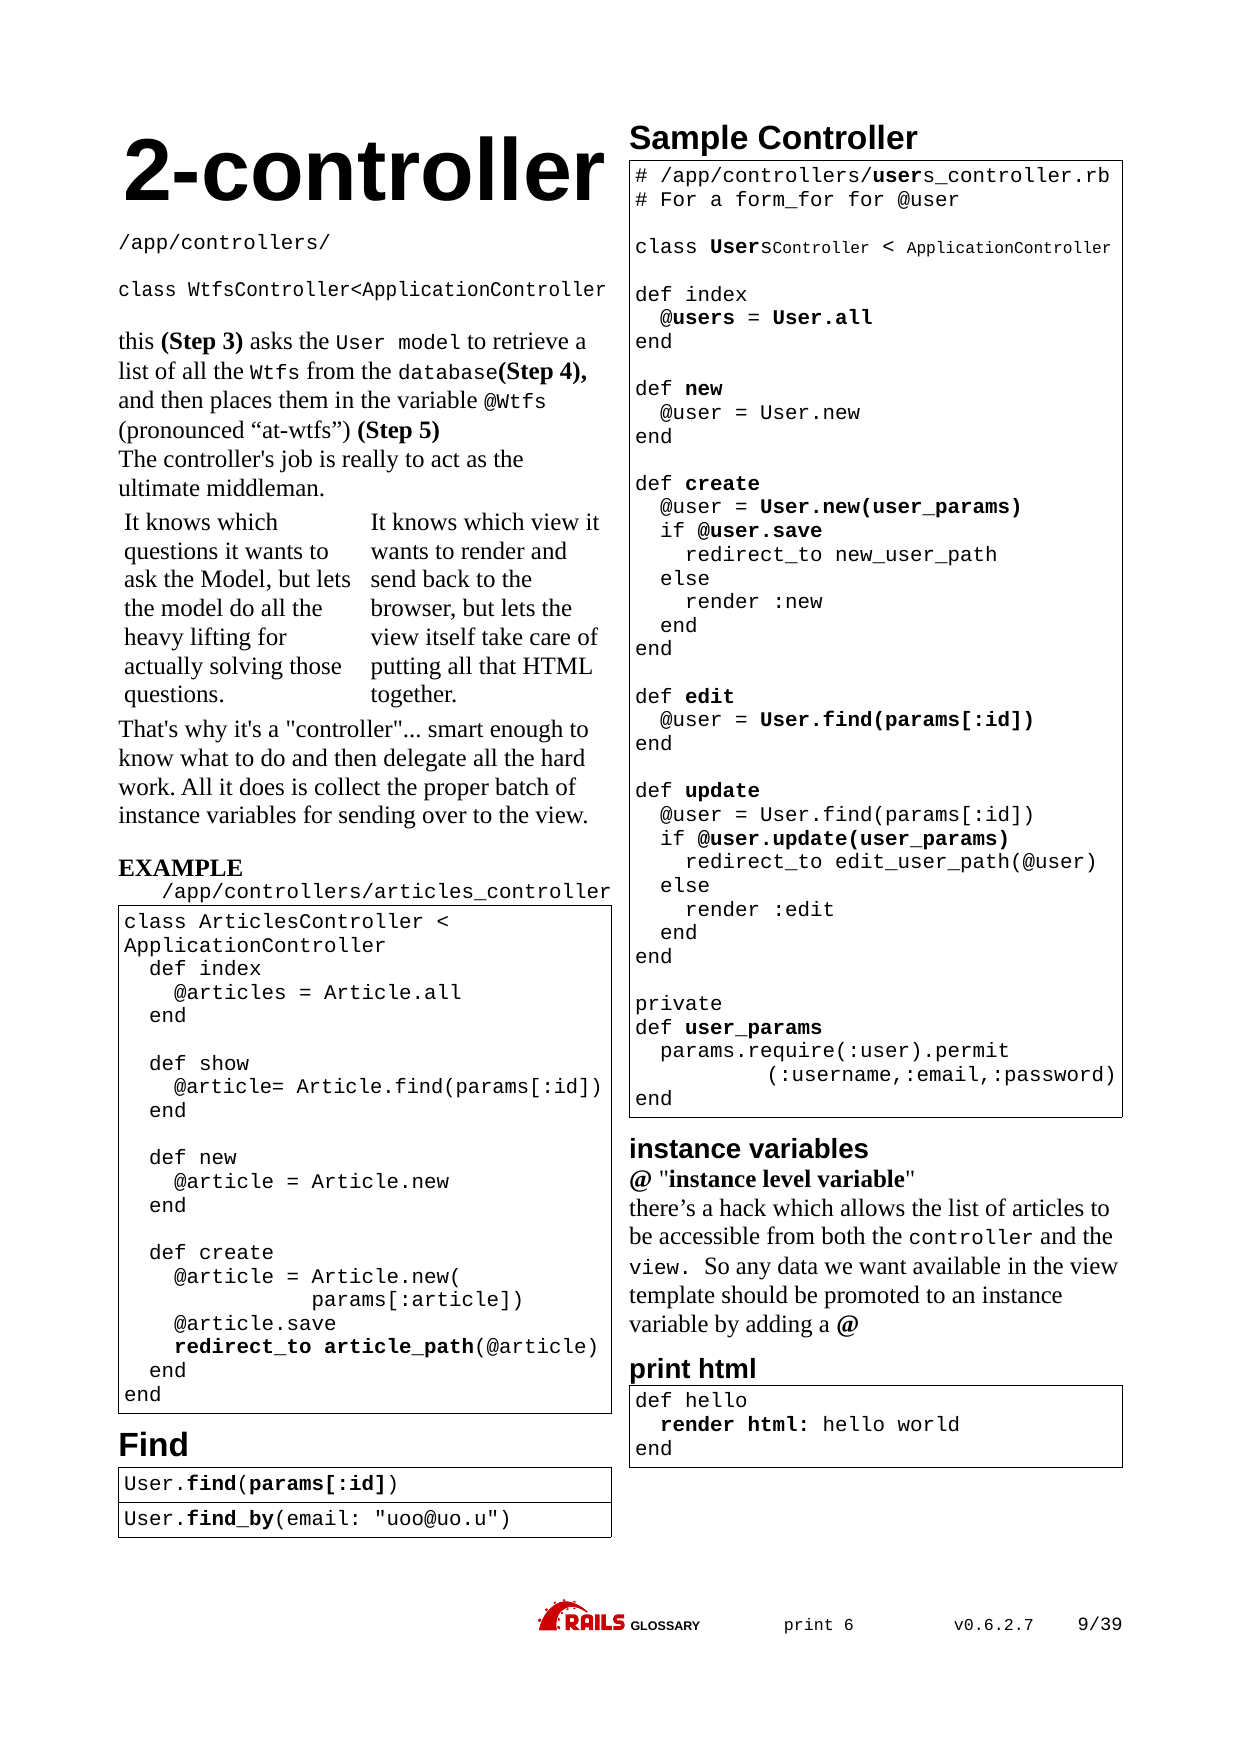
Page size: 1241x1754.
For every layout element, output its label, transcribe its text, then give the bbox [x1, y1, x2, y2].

subtitle Find [118, 1425, 611, 1464]
text this (Step 3) asks the User model to retrieve a list of all the Wtfs from the database(Step 4), and then places them in the variable @Wtfs (pronounced “at-wtfs”) (Step 5) [118, 326, 611, 444]
table_header User.find(params[:id]) [119, 1468, 611, 1502]
table_header class ArticlesController < ApplicationController def index @articles = Article.all end def show @article= Article.find(params[:id]) end def new @article = Article.new end def create @article = Article.new( params[:article]) @article.save redirect_to article_path(@article) end end [119, 906, 611, 1413]
text The controller's job is really to act as the ultimate middleman. [118, 444, 611, 501]
text That's why it's a "controller"... smart enough to know what to do and then delegate all the hard work. All it does is collect the proper batch of instance variables for sending over to the view. [118, 714, 611, 829]
table_header def hello render html: hello world end [630, 1386, 1122, 1467]
text @ "instance level variable" [629, 1164, 1122, 1193]
text EXAMPLE [118, 853, 611, 881]
text class WtfsController<ApplicationController [118, 279, 611, 303]
subtitle instance variables [629, 1132, 1122, 1164]
text there’s a hack which allows the list of articles to be accessible from both the controller and the view. So any data we want available in the view template should be promoted to an instance variable by adding a @ [629, 1193, 1122, 1338]
text /app/controllers/articles_controller [118, 881, 611, 905]
text /app/controllers/ [118, 232, 611, 255]
subtitle 2-controller [118, 118, 611, 219]
table_header It knows which questions it wants to ask the Model, but lets the model do all the heavy lifting for actually solving those questions. [118, 501, 364, 714]
table_header # /app/controllers/users_controller.rb # For a form_for for @user class UsersController < ApplicationController def index @users = User.all end def new @user = User.new end def create @user = User.new(user_params) if @user.save redirect_to new_user_path else render :new end end def edit @user = User.find(params[:id]) end def update @user = User.find(params[:id]) if @user.update(user_params) redirect_to edit_user_path(@user) else render :edit end end private def user_params params.require(:user).permit (:username,:email,:password) end [630, 161, 1122, 1117]
table_header It knows which view it wants to render and send back to the browser, but lets the view itself take care of putting all that HTML together. [365, 501, 611, 714]
table_cell User.find_by(email: "uoo@uo.u") [119, 1503, 611, 1537]
subtitle Sample Controller [629, 118, 1122, 157]
subtitle print html [629, 1353, 1122, 1385]
